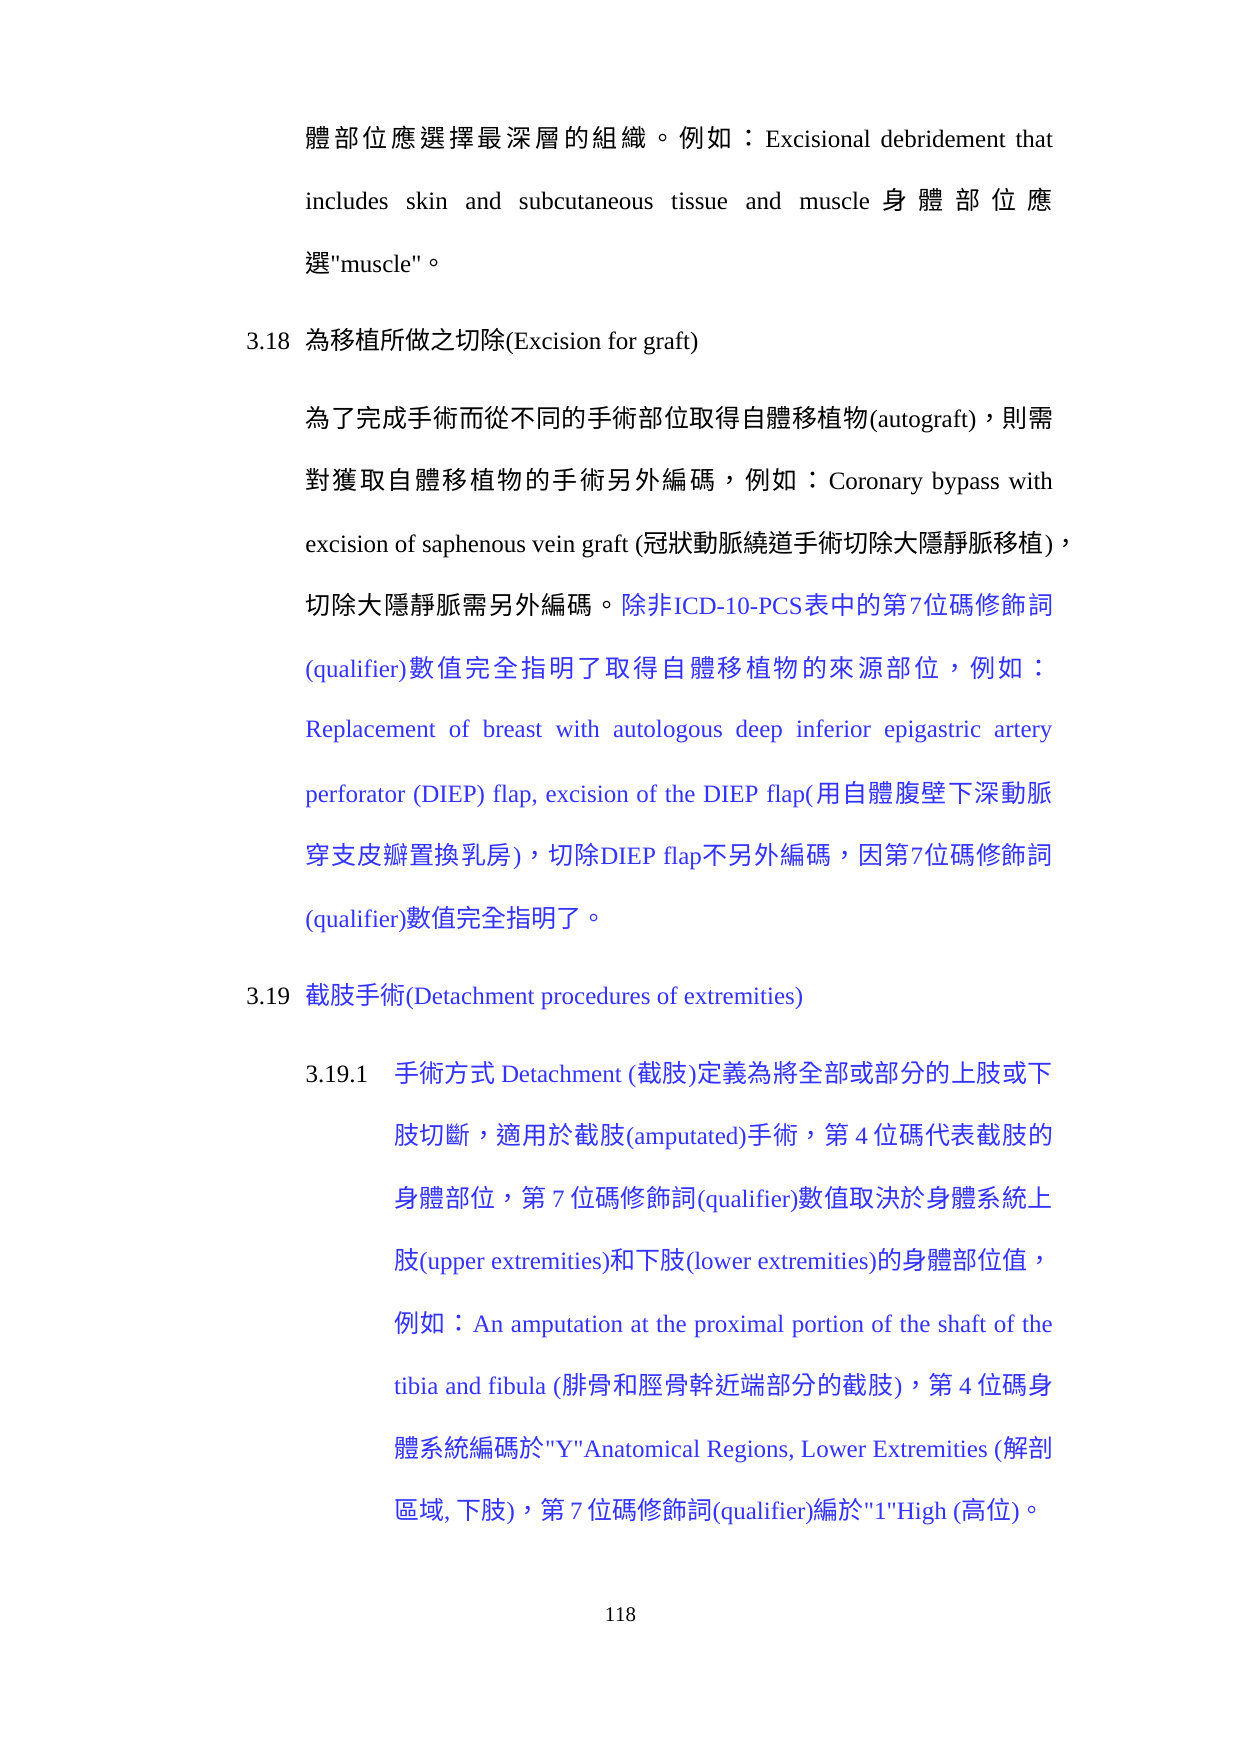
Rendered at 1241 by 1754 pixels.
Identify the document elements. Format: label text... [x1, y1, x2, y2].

list 截肢手術(Detachment procedures of extremities) [246, 952, 1053, 1014]
list 手術方式Detachment (截肢)定義為將全部或部分的上肢或下肢切斷，適用於截肢(amputated)手術，第4位碼代表截肢的身體部位，第7位碼修飾詞(qualifier)數值取決於身體系統上肢(upper extremities)和下肢(lower extremities)的身體部位值，例如：An amputation at the proximal portion of the shaft of the tibia and fibula (腓骨和脛骨幹近端部分的截肢)，第4位碼身體系統編碼於"Y"Anatomical Regions, Lower Extremities (解剖區域, 下肢)，第7位碼修飾詞(qualifier)編於"1"High (高位)。 [305, 1029, 1053, 1529]
text 為了完成手術而從不同的手術部位取得自體移植物(autograft)，則需對獲取自體移植物的手術另外編碼，例如：Coronary bypass with excision of saphenous vein graft (冠狀動脈繞道手術切除大隱靜脈移植)，切除大隱靜脈需另外編碼。除非ICD-10-PCS表中的第7位碼修飾詞(qualifier)數值完全指明了取得自體移植物的來源部位，例如：Replacement of breast with autologous deep inferior epigastric artery perforator (DIEP) flap, excision of the DIEP flap(用自體腹壁下深動脈穿支皮瓣置換乳房)，切除DIEP flap不另外編碼，因第7位碼修飾詞(qualifier)數值完全指明了。 [305, 374, 1053, 937]
list 為移植所做之切除(Excision for graft) [246, 297, 1053, 359]
text 體部位應選擇最深層的組織。例如：Excisional debridement that includes skin and subcutaneous tissue and muscle身體部位應選"muscle"。 [305, 94, 1053, 282]
